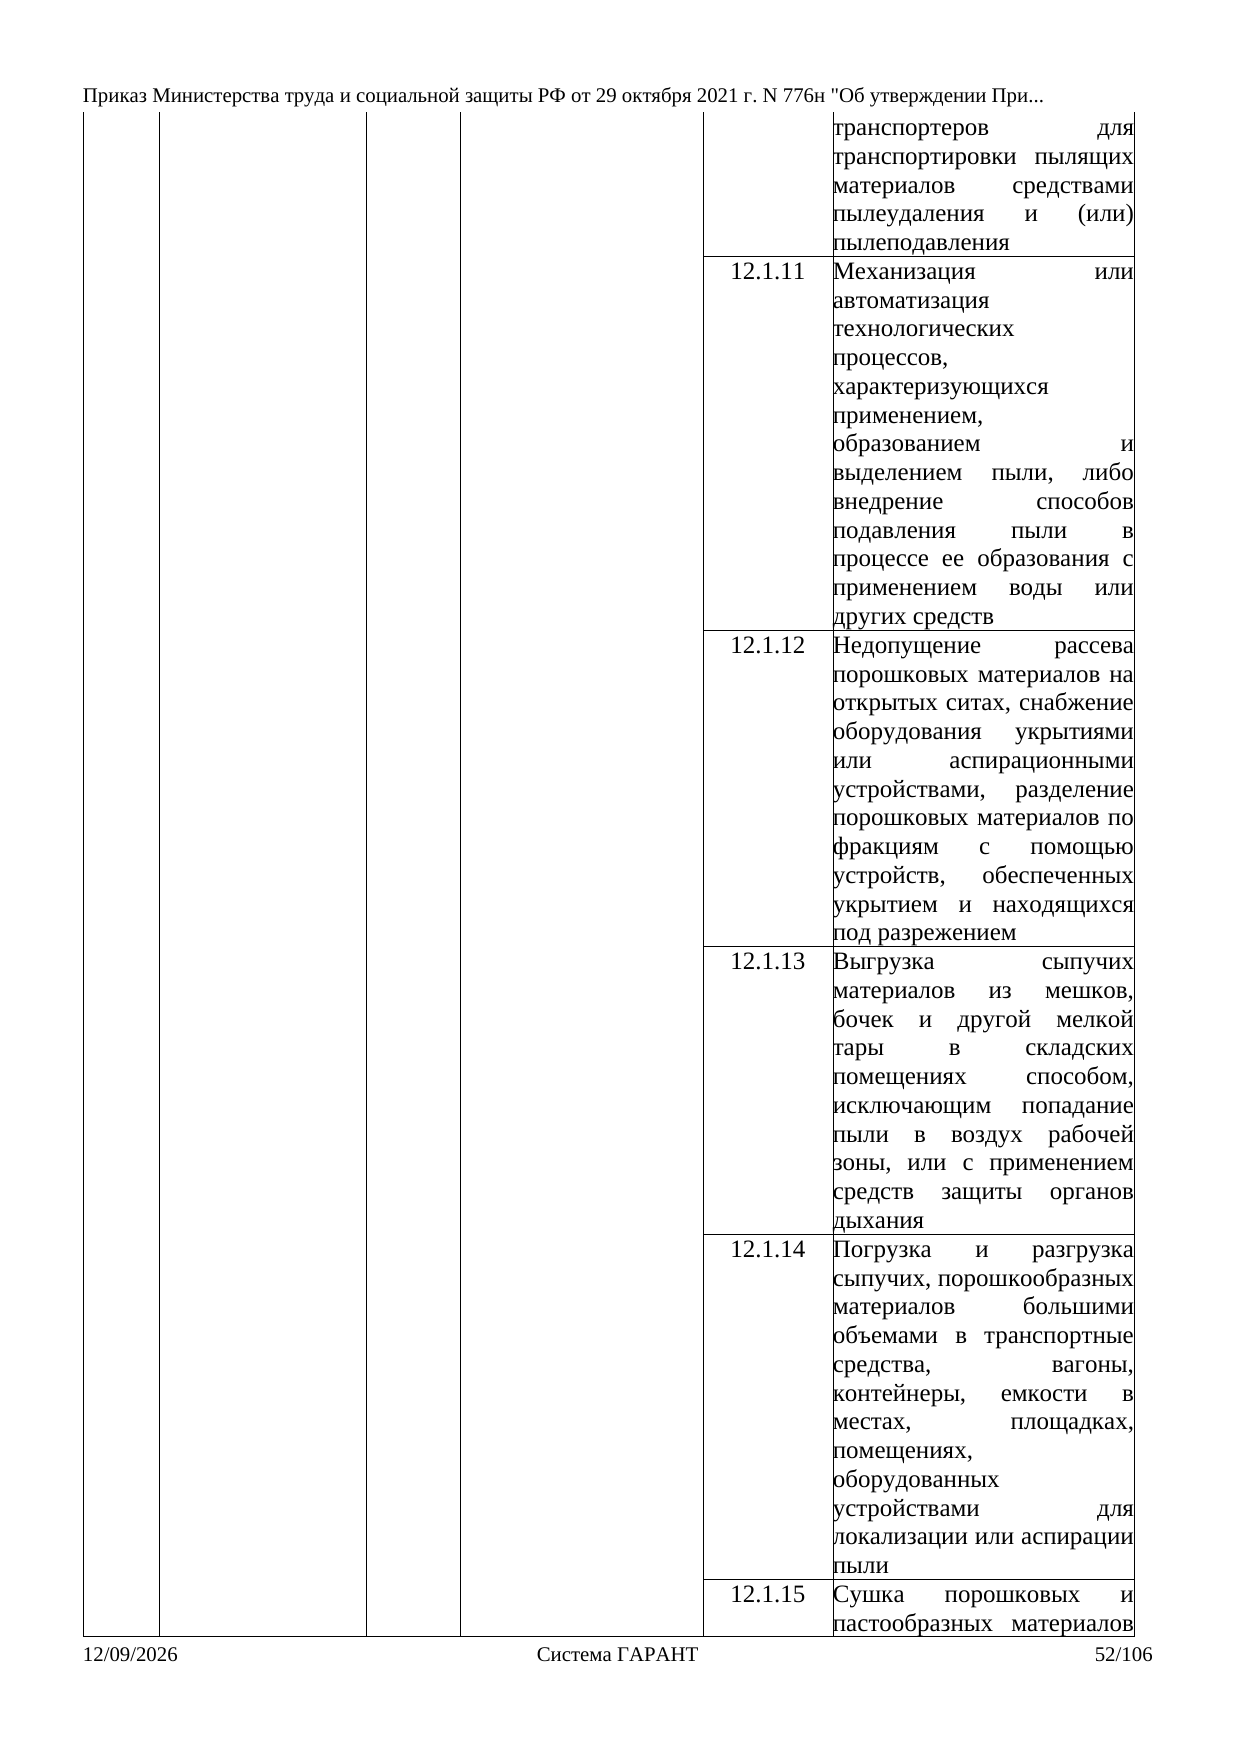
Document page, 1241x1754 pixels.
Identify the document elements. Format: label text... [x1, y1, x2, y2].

table_cell Механизация или автоматизация технологических процессов, характеризующихся применением, образованием и выделением пыли, либо внедрение способов подавления пыли в процессе ее образования с применением воды или других средств [834, 257, 1134, 630]
table_cell [160, 112, 366, 1636]
table_cell 12.1.12 [704, 631, 833, 946]
table_cell [84, 112, 159, 1636]
table_cell Недопущение рассева порошковых материалов на открытых ситах, снабжение оборудования укрытиями или аспирационными устройствами, разделение порошковых материалов по фракциям с помощью устройств, обеспеченных укрытием и находящихся под разрежением [834, 631, 1134, 946]
table_cell [367, 112, 460, 1636]
table_cell 12.1.13 [704, 947, 833, 1234]
table_cell Выгрузка сыпучих материалов из мешков, бочек и другой мелкой тары в складских помещениях способом, исключающим попадание пыли в воздух рабочей зоны, или с применением средств защиты органов дыхания [834, 947, 1134, 1234]
table_cell 12.1.14 [704, 1235, 833, 1579]
table_cell [461, 112, 703, 1636]
table_cell 12.1.15 [704, 1580, 833, 1636]
table_cell Сушка порошковых и пастообразных материалов [834, 1580, 1134, 1636]
table_cell 12.1.11 [704, 257, 833, 630]
table_cell Погрузка и разгрузка сыпучих, порошкообразных материалов большими объемами в транспортные средства, вагоны, контейнеры, емкости в местах, площадках, помещениях, оборудованных устройствами для локализации или аспирации пыли [834, 1235, 1134, 1579]
table_cell [704, 112, 833, 256]
table_cell транспортеров для транспортировки пылящих материалов средствами пылеудаления и (или) пылеподавления [834, 112, 1134, 256]
